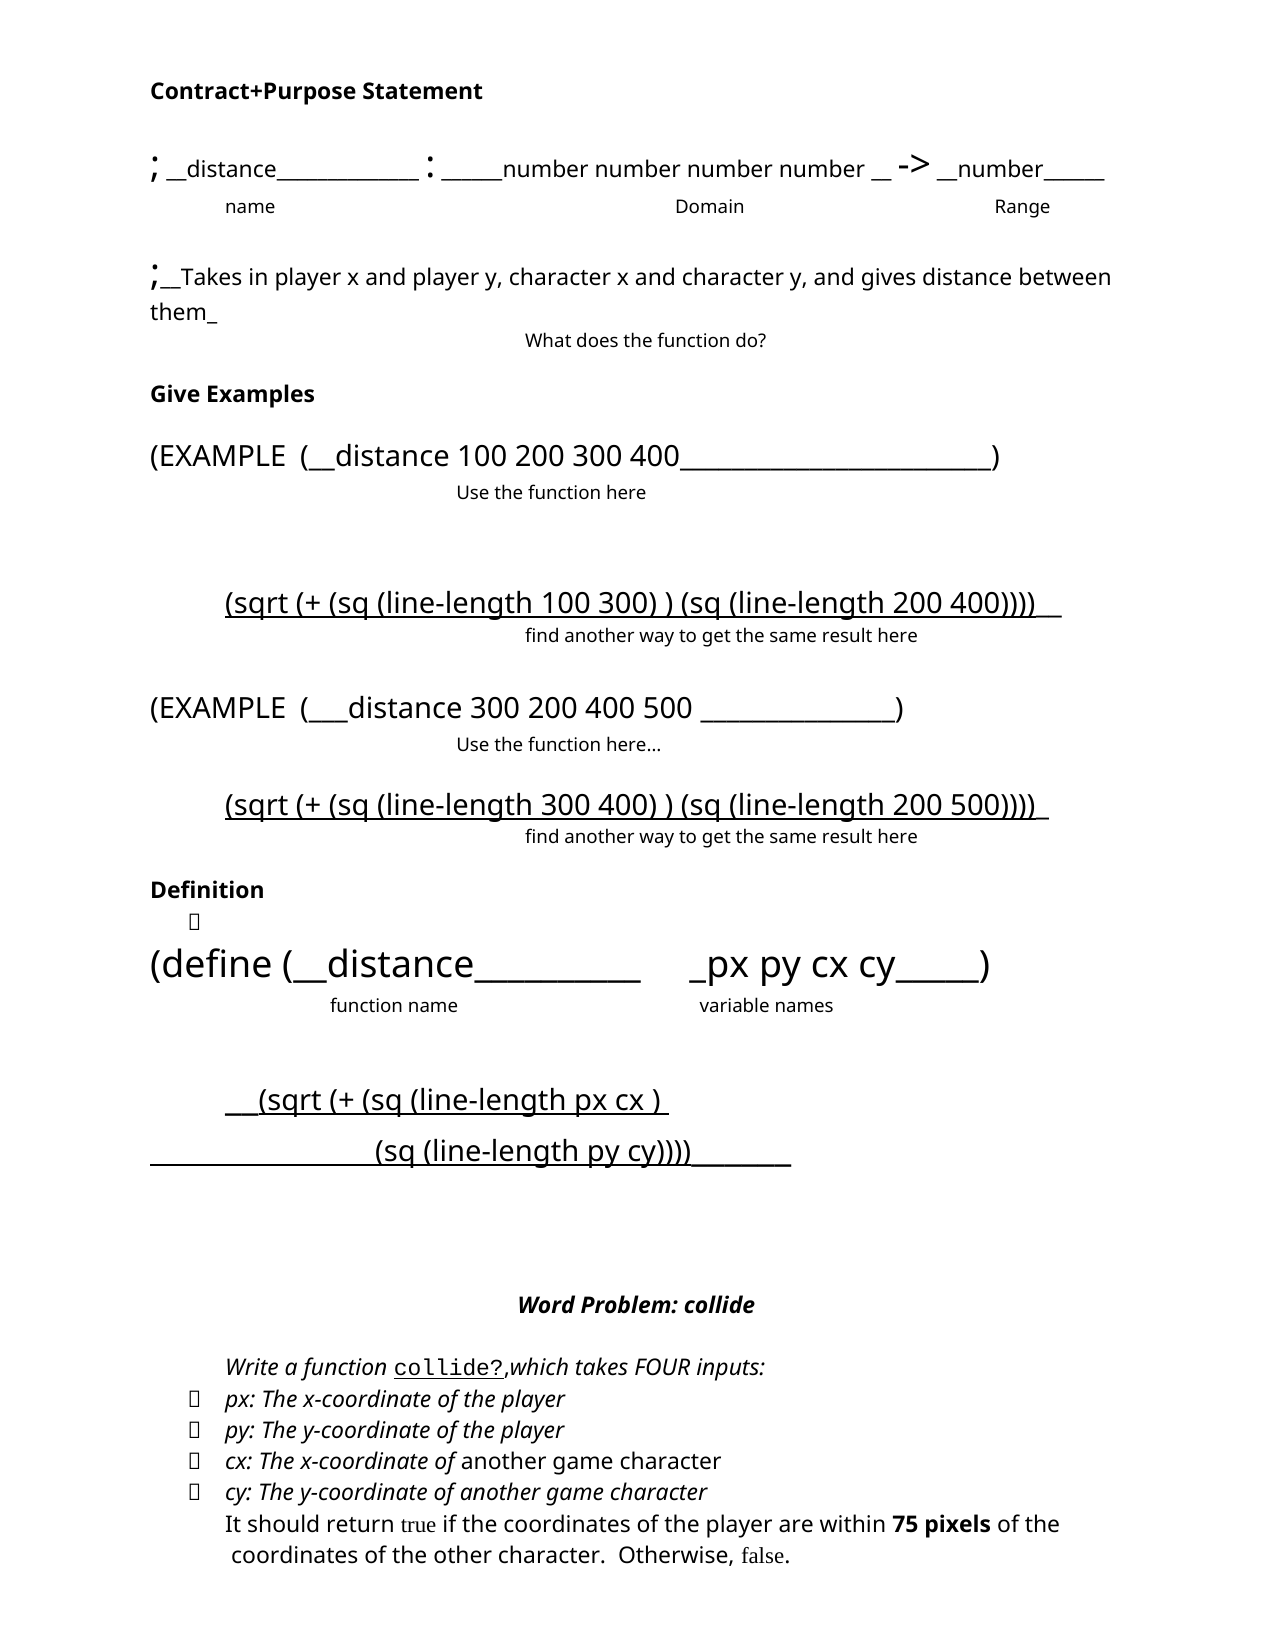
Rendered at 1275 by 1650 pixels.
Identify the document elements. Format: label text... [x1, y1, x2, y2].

text ;__Takes in player x and player y, character x and character y, and gives distance between them_ [150, 245, 1125, 328]
text find another way to get the same result here [525, 824, 1125, 849]
list cx: The x-coordinate of another game character [187, 1445, 1125, 1476]
text (define (__distance__________ _px py cx cy_____) [150, 937, 1125, 988]
text ; __distance______________ : ______number number number number __ -> __number______ [150, 137, 1125, 188]
text What does the function do? [150, 328, 1125, 353]
text Give Examples [150, 378, 1125, 409]
text (sqrt (+ (sq (line-length 100 300) ) (sq (line-length 200 400))))__ [225, 583, 1125, 622]
text Word Problem: collide [150, 1289, 1125, 1320]
text find another way to get the same result here [525, 622, 1125, 648]
text Write a function collide?,which takes FOUR inputs: [150, 1351, 1125, 1382]
text Definition [150, 874, 1125, 906]
text It should return true if the coordinates of the player are within 75 pixels of the coordinates of the other character. Otherwise, false. [150, 1507, 1125, 1570]
list cy: The y-coordinate of another game character [187, 1476, 1125, 1507]
text Use the function here [375, 475, 1125, 506]
text (sqrt (+ (sq (line-length 300 400) ) (sq (line-length 200 500))))_ [225, 784, 1125, 824]
list py: The y-coordinate of the player [187, 1414, 1125, 1445]
text (sq (line-length py cy))))______ [150, 1121, 1125, 1172]
text __(sqrt (+ (sq (line-length px cx ) [150, 1070, 1125, 1121]
text Contract+Purpose Statement [150, 75, 1125, 106]
text Design Recipe [150, 1206, 1125, 1257]
text Use the function here… [375, 727, 1125, 759]
text name Domain Range [150, 188, 1125, 220]
list px: The x-coordinate of the player [187, 1382, 1125, 1414]
text (EXAMPLE (___distance 300 200 400 500 _______________) [150, 688, 1125, 727]
text function name variable names [150, 988, 1125, 1019]
text (EXAMPLE (__distance 100 200 300 400________________________) [150, 435, 1125, 475]
